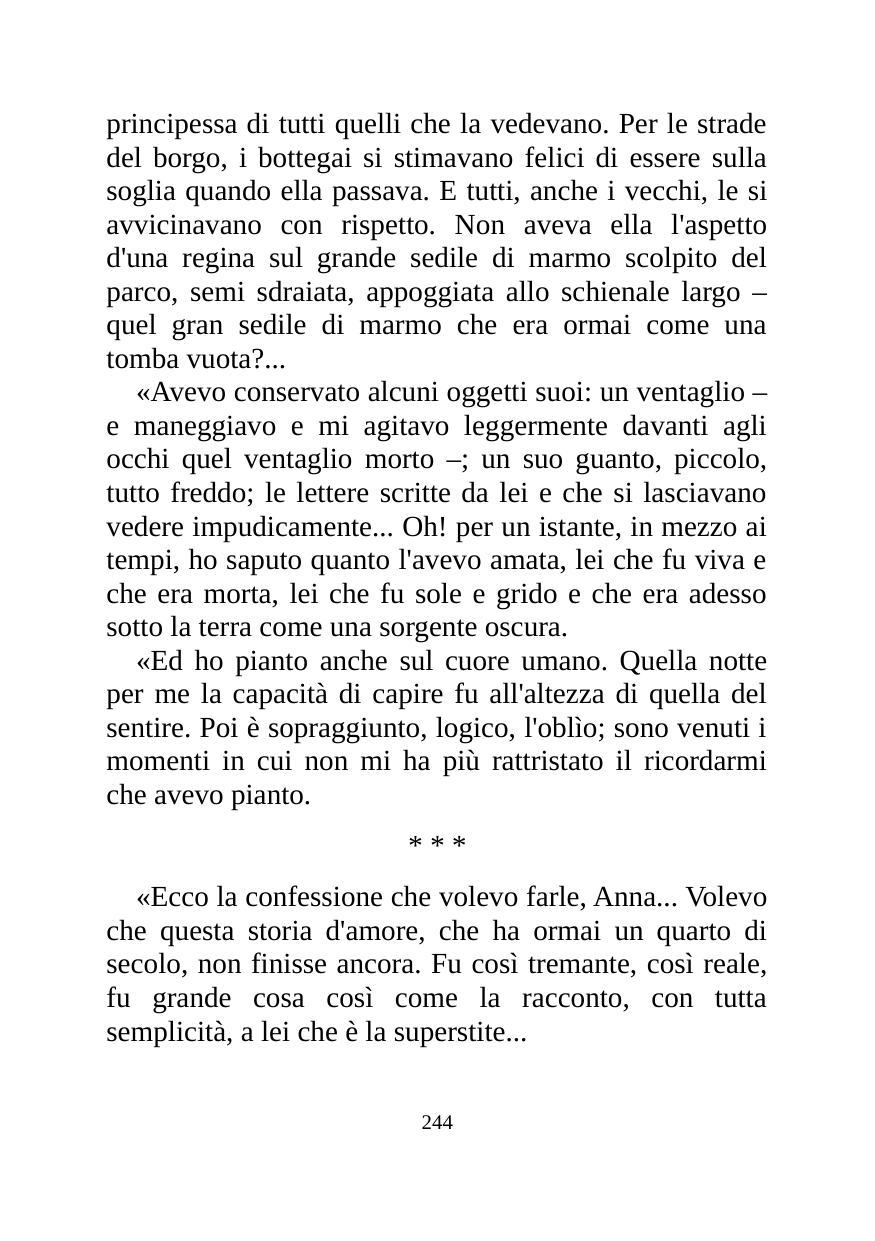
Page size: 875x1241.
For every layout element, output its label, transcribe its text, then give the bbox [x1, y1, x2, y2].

text «Avevo conservato alcuni oggetti suoi: un ventaglio – e maneggiavo e mi agitavo leggermente davanti agli occhi quel ventaglio morto –; un suo guanto, piccolo, tutto freddo; le lettere scritte da lei e che si lasciavano vedere impudicamente... Oh! per un istante, in mezzo ai tempi, ho saputo quanto l'avevo amata, lei che fu viva e che era morta, lei che fu sole e grido e che era adesso sotto la terra come una sorgente oscura. [106, 374, 768, 643]
text «Ecco la confessione che volevo farle, Anna... Volevo che questa storia d'amore, che ha ormai un quarto di secolo, non finisse ancora. Fu così tremante, così reale, fu grande cosa così come la racconto, con tutta semplicità, a lei che è la superstite... [106, 879, 768, 1047]
text * * * [106, 828, 768, 862]
text «Ed ho pianto anche sul cuore umano. Quella notte per me la capacità di capire fu all'altezza di quella del sentire. Poi è sopraggiunto, logico, l'oblìo; sono venuti i momenti in cui non mi ha più rattristato il ricordarmi che avevo pianto. [106, 643, 768, 811]
text principessa di tutti quelli che la vedevano. Per le strade del borgo, i bottegai si stimavano felici di essere sulla soglia quando ella passava. E tutti, anche i vecchi, le si avvicinavano con rispetto. Non aveva ella l'aspetto d'una regina sul grande sedile di marmo scolpito del parco, semi sdraiata, appoggiata allo schienale largo – quel gran sedile di marmo che era ormai come una tomba vuota?... [106, 106, 768, 374]
